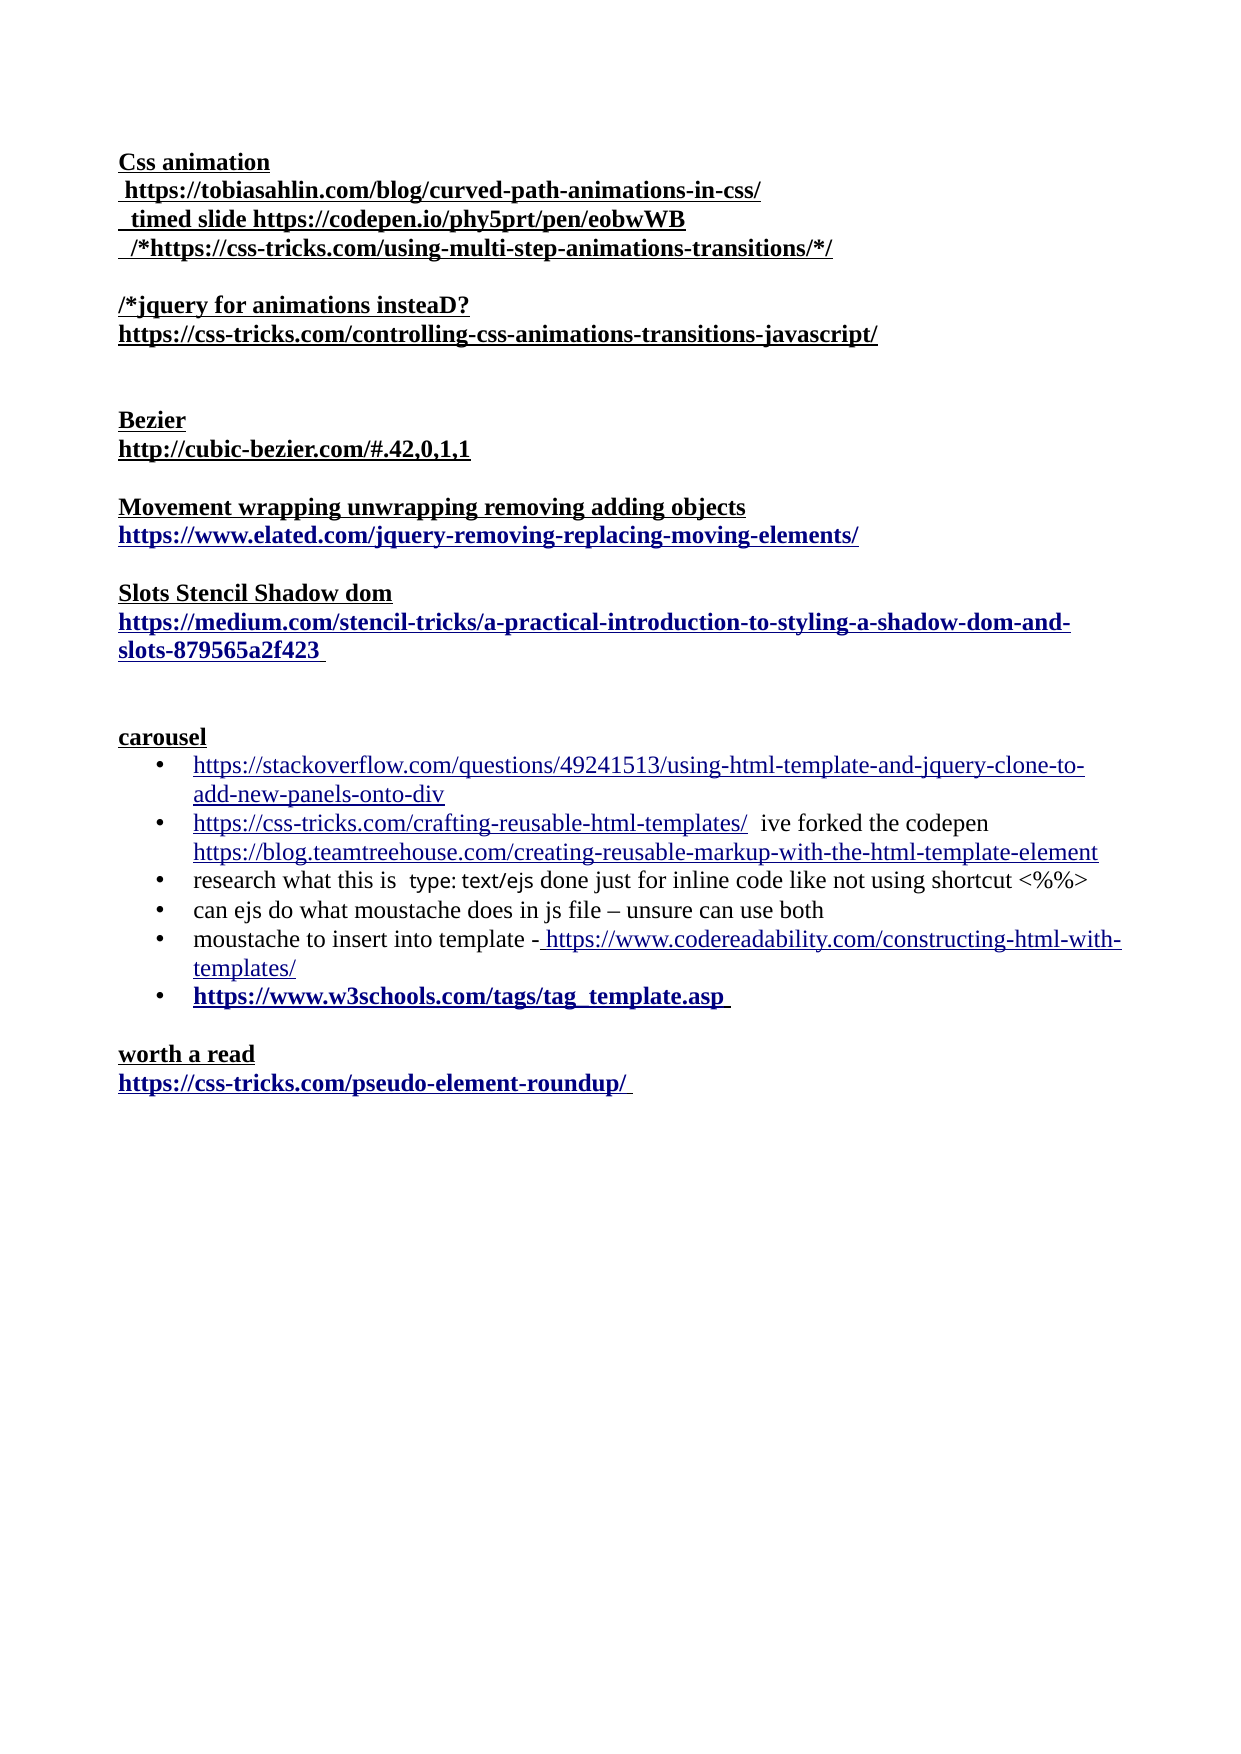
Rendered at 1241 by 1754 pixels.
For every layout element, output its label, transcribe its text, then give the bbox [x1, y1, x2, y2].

text https://www.elated.com/jquery-removing-replacing-moving-elements/ [118, 521, 1122, 549]
list moustache to insert into template - https://www.codereadability.com/constructing-html-with-templates/ [156, 924, 1122, 981]
text Css animation [118, 147, 1122, 176]
text https://css-tricks.com/pseudo-element-roundup/ [118, 1068, 1122, 1096]
text https://tobiasahlin.com/blog/curved-path-animations-in-css/ [118, 176, 1122, 204]
list https://css-tricks.com/crafting-reusable-html-templates/ ive forked the codepen https://blog.teamtreehouse.com/creating-reusable-markup-with-the-html-template-element [156, 808, 1122, 866]
list research what this is type: text/ejs done just for inline code like not using shortcut <%%> [156, 866, 1122, 895]
text carousel [118, 722, 1122, 751]
text https://medium.com/stencil-tricks/a-practical-introduction-to-styling-a-shadow-dom-and-slots-879565a2f423 [118, 607, 1122, 664]
text Movement wrapping unwrapping removing adding objects [118, 492, 1122, 521]
list https://www.w3schools.com/tags/tag_template.asp [156, 981, 1122, 1010]
list can ejs do what moustache does in js file – unsure can use both [156, 895, 1122, 924]
text /*jquery for animations insteaD? [118, 291, 1122, 319]
text http://cubic-bezier.com/#.42,0,1,1 [118, 434, 1122, 463]
text Bezier [118, 406, 1122, 434]
text https://css-tricks.com/controlling-css-animations-transitions-javascript/ [118, 319, 1122, 348]
text Slots Stencil Shadow dom [118, 578, 1122, 607]
list https://stackoverflow.com/questions/49241513/using-html-template-and-jquery-clone-to-add-new-panels-onto-div [156, 751, 1122, 808]
text worth a read [118, 1039, 1122, 1068]
text timed slide https://codepen.io/phy5prt/pen/eobwWB [118, 204, 1122, 233]
text /*https://css-tricks.com/using-multi-step-animations-transitions/*/ [118, 233, 1122, 262]
